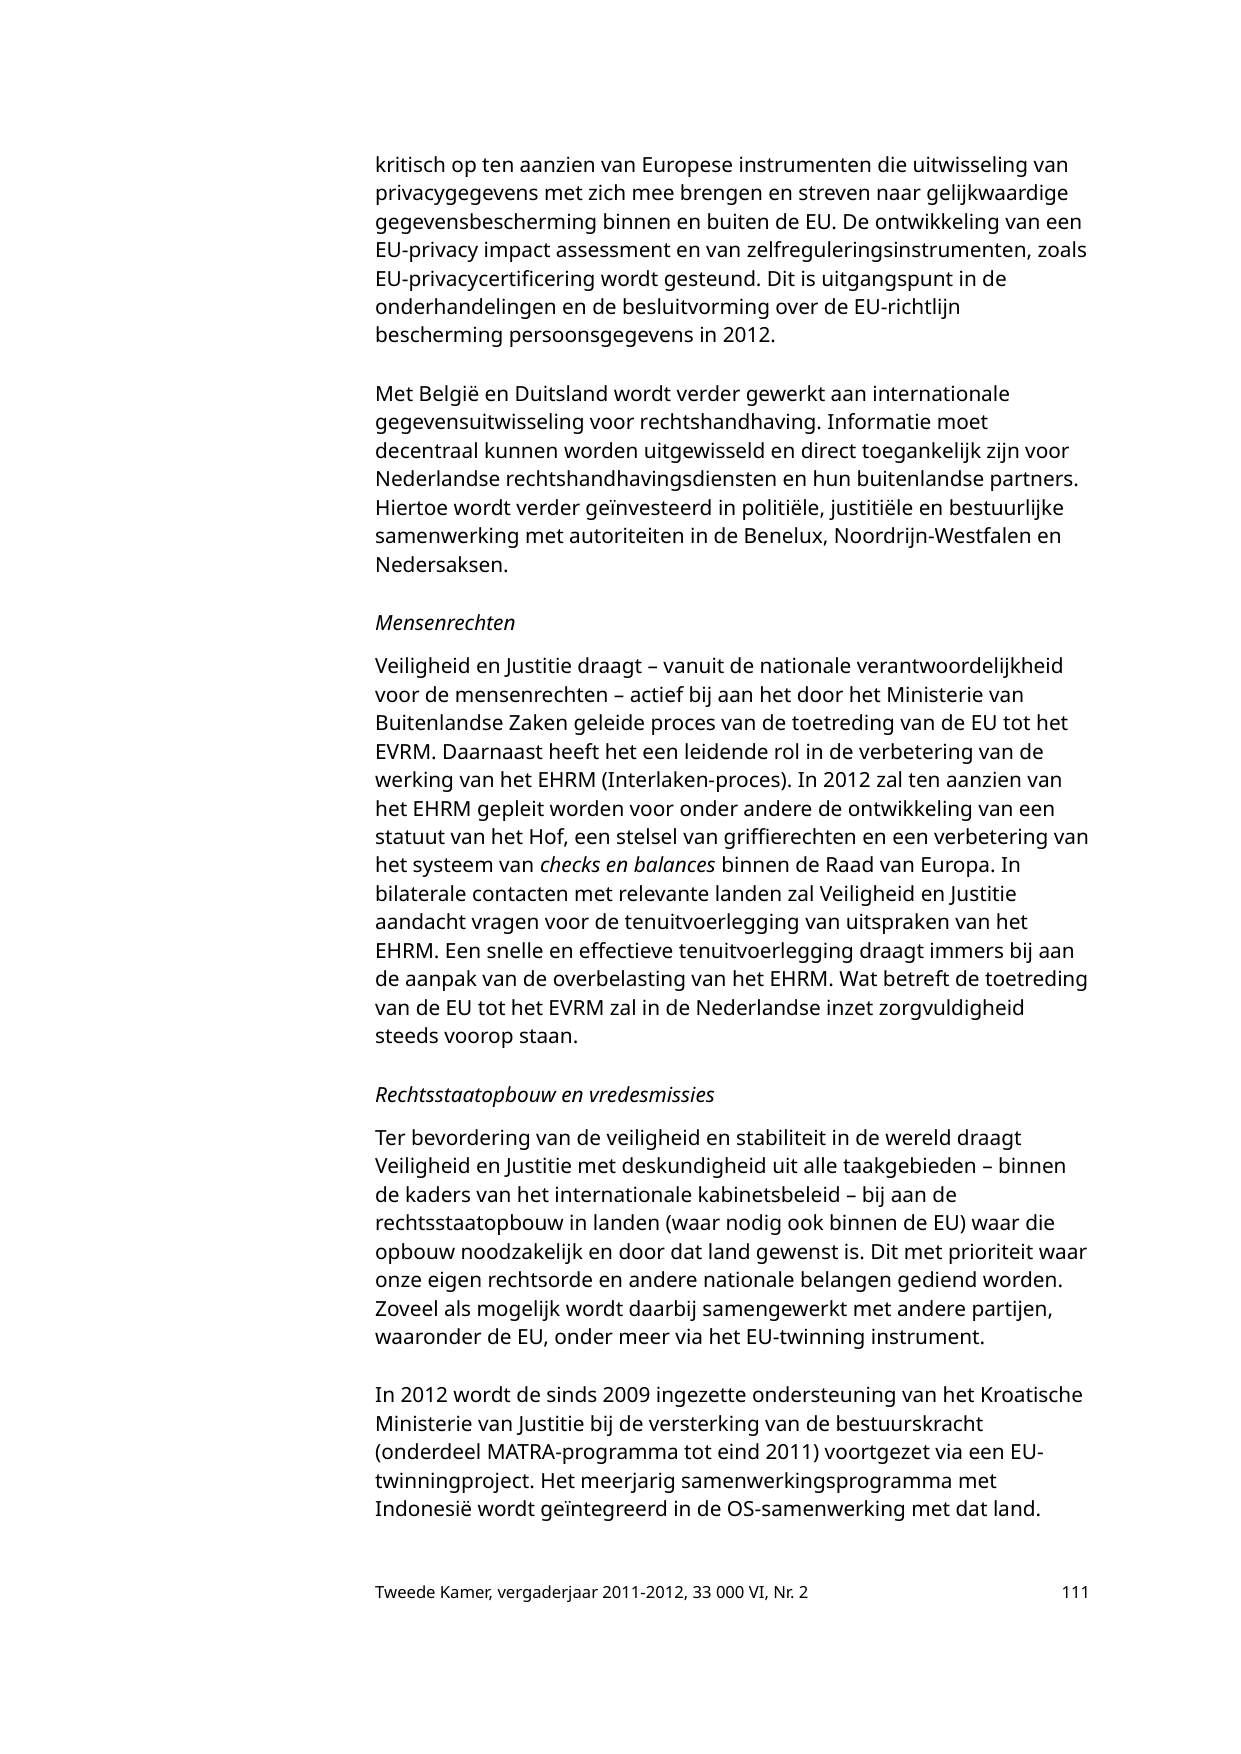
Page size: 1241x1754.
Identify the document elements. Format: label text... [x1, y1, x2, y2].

text kritisch op ten aanzien van Europese instrumenten die uitwisseling van privacygegevens met zich mee brengen en streven naar gelijkwaardige gegevensbescherming binnen en buiten de EU. De ontwikkeling van een EU-privacy impact assessment en van zelfreguleringsinstrumenten, zoals EU-privacycertificering wordt gesteund. Dit is uitgangspunt in de onderhandelingen en de besluitvorming over de EU-richtlijn bescherming persoonsgegevens in 2012. [375, 150, 1090, 349]
text Mensenrechten [375, 608, 1090, 637]
text Rechtsstaatopbouw en vredesmissies [375, 1080, 1090, 1108]
text In 2012 wordt de sinds 2009 ingezette ondersteuning van het Kroatische Ministerie van Justitie bij de versterking van de bestuurskracht (onderdeel MATRA-programma tot eind 2011) voortgezet via een EU-twinningproject. Het meerjarig samenwerkingsprogramma met Indonesië wordt geïntegreerd in de OS-samenwerking met dat land. [375, 1381, 1090, 1523]
text Met België en Duitsland wordt verder gewerkt aan internationale gegevensuitwisseling voor rechtshandhaving. Informatie moet decentraal kunnen worden uitgewisseld en direct toegankelijk zijn voor Nederlandse rechtshandhavingsdiensten en hun buitenlandse partners. Hiertoe wordt verder geïnvesteerd in politiële, justitiële en bestuurlijke samenwerking met autoriteiten in de Benelux, Noordrijn-Westfalen en Nedersaksen. [375, 379, 1090, 578]
text Ter bevordering van de veiligheid en stabiliteit in de wereld draagt Veiligheid en Justitie met deskundigheid uit alle taakgebieden – binnen de kaders van het internationale kabinetsbeleid – bij aan de rechtsstaatopbouw in landen (waar nodig ook binnen de EU) waar die opbouw noodzakelijk en door dat land gewenst is. Dit met prioriteit waar onze eigen rechtsorde en andere nationale belangen gediend worden. Zoveel als mogelijk wordt daarbij samengewerkt met andere partijen, waaronder de EU, onder meer via het EU-twinning instrument. [375, 1123, 1090, 1351]
text Veiligheid en Justitie draagt – vanuit de nationale verantwoordelijkheid voor de mensenrechten – actief bij aan het door het Ministerie van Buitenlandse Zaken geleide proces van de toetreding van de EU tot het EVRM. Daarnaast heeft het een leidende rol in de verbetering van de werking van het EHRM (Interlaken-proces). In 2012 zal ten aanzien van het EHRM gepleit worden voor onder andere de ontwikkeling van een statuut van het Hof, een stelsel van griffierechten en een verbetering van het systeem van checks en balances binnen de Raad van Europa. In bilaterale contacten met relevante landen zal Veiligheid en Justitie aandacht vragen voor de tenuitvoerlegging van uitspraken van het EHRM. Een snelle en effectieve tenuitvoerlegging draagt immers bij aan de aanpak van de overbelasting van het EHRM. Wat betreft de toetreding van de EU tot het EVRM zal in de Nederlandse inzet zorgvuldigheid steeds voorop staan. [375, 652, 1090, 1050]
